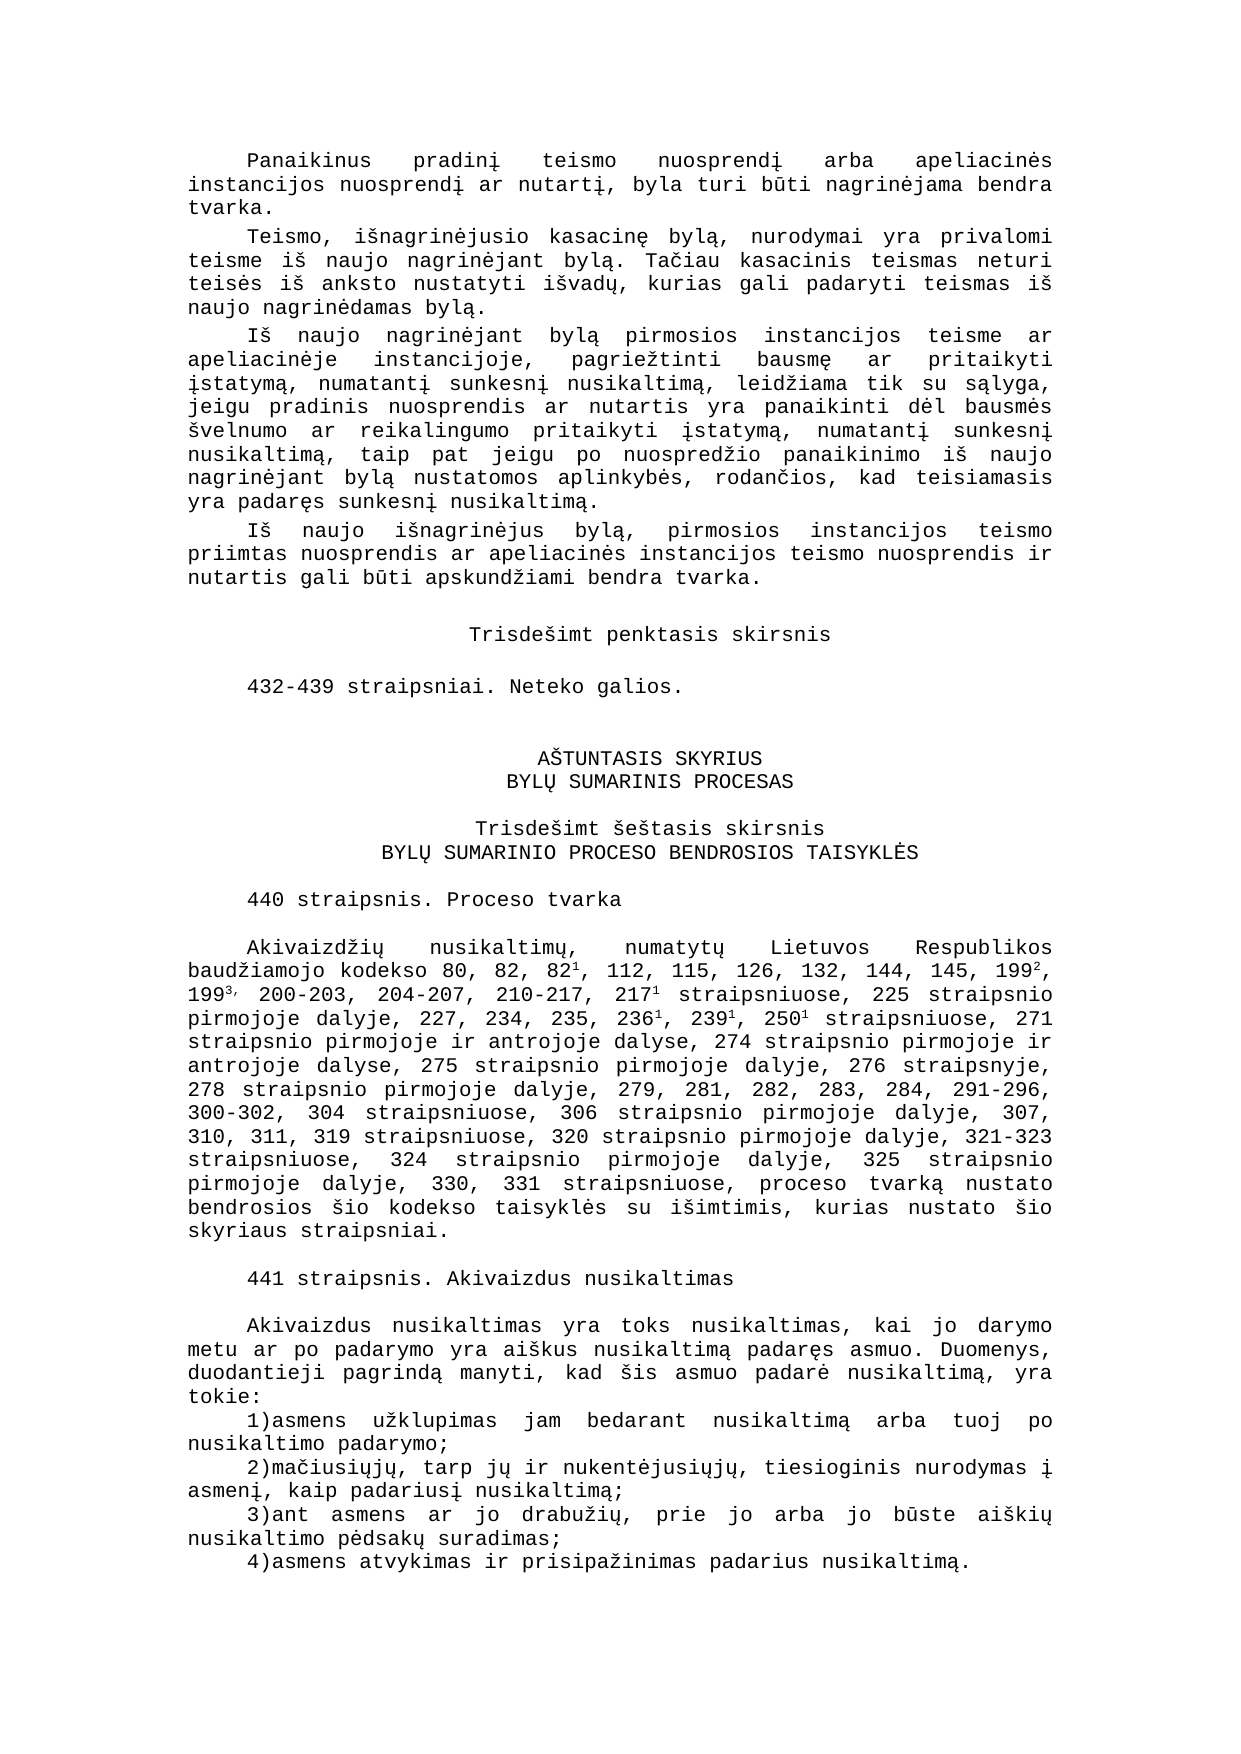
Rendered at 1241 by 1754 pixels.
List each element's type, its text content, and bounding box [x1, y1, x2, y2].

text 441 straipsnis. Akivaizdus nusikaltimas [187, 1268, 1053, 1291]
text Trisdešimt penktasis skirsnis [187, 624, 1053, 648]
text Panaikinus pradinį teismo nuosprendį arba apeliacinės instancijos nuosprendį ar nutartį, byla turi būti nagrinėjama bendra tvarka. [187, 150, 1053, 221]
text BYLŲ SUMARINIO PROCESO BENDROSIOS TAISYKLĖS [187, 842, 1053, 866]
text 2)mačiusiųjų, tarp jų ir nukentėjusiųjų, tiesioginis nurodymas į asmenį, kaip padariusį nusikaltimą; [187, 1457, 1053, 1504]
text AŠTUNTASIS SKYRIUS [187, 747, 1053, 771]
text Teismo, išnagrinėjusio kasacinę bylą, nurodymai yra privalomi teisme iš naujo nagrinėjant bylą. Tačiau kasacinis teismas neturi teisės iš anksto nustatyti išvadų, kurias gali padaryti teismas iš naujo nagrinėdamas bylą. [187, 226, 1053, 321]
text 1)asmens užklupimas jam bedarant nusikaltimą arba tuoj po nusikaltimo padarymo; [187, 1409, 1053, 1457]
text Akivaizdžių nusikaltimų, numatytų Lietuvos Respublikos baudžiamojo kodekso 80, 82, 821, 112, 115, 126, 132, 144, 145, 1992, 1993, 200-203, 204-207, 210-217, 2171 straipsniuose, 225 straipsnio pirmojoje dalyje, 227, 234, 235, 2361, 2391, 2501 straipsniuose, 271 straipsnio pirmojoje ir antrojoje dalyse, 274 straipsnio pirmojoje ir antrojoje dalyse, 275 straipsnio pirmojoje dalyje, 276 straipsnyje, 278 straipsnio pirmojoje dalyje, 279, 281, 282, 283, 284, 291-296, 300-302, 304 straipsniuose, 306 straipsnio pirmojoje dalyje, 307, 310, 311, 319 straipsniuose, 320 straipsnio pirmojoje dalyje, 321-323 straipsniuose, 324 straipsnio pirmojoje dalyje, 325 straipsnio pirmojoje dalyje, 330, 331 straipsniuose, proceso tvarką nustato bendrosios šio kodekso taisyklės su išimtimis, kurias nustato šio skyriaus straipsniai. [187, 937, 1053, 1244]
text 3)ant asmens ar jo drabužių, prie jo arba jo būste aiškių nusikaltimo pėdsakų suradimas; [187, 1504, 1053, 1551]
text Akivaizdus nusikaltimas yra toks nusikaltimas, kai jo darymo metu ar po padarymo yra aiškus nusikaltimą padaręs asmuo. Duomenys, duodantieji pagrindą manyti, kad šis asmuo padarė nusikaltimą, yra tokie: [187, 1315, 1053, 1409]
text Iš naujo nagrinėjant bylą pirmosios instancijos teisme ar apeliacinėje instancijoje, pagriežtinti bausmę ar pritaikyti įstatymą, numatantį sunkesnį nusikaltimą, leidžiama tik su sąlyga, jeigu pradinis nuosprendis ar nutartis yra panaikinti dėl bausmės švelnumo ar reikalingumo pritaikyti įstatymą, numatantį sunkesnį nusikaltimą, taip pat jeigu po nuospredžio panaikinimo iš naujo nagrinėjant bylą nustatomos aplinkybės, rodančios, kad teisiamasis yra padaręs sunkesnį nusikaltimą. [187, 326, 1053, 515]
text 432-439 straipsniai. Neteko galios. [187, 677, 1053, 700]
text 4)asmens atvykimas ir prisipažinimas padarius nusikaltimą. [187, 1551, 1053, 1575]
text Iš naujo išnagrinėjus bylą, pirmosios instancijos teismo priimtas nuosprendis ar apeliacinės instancijos teismo nuosprendis ir nutartis gali būti apskundžiami bendra tvarka. [187, 520, 1053, 591]
text 440 straipsnis. Proceso tvarka [187, 889, 1053, 913]
text BYLŲ SUMARINIS PROCESAS [187, 771, 1053, 795]
text Trisdešimt šeštasis skirsnis [187, 818, 1053, 842]
